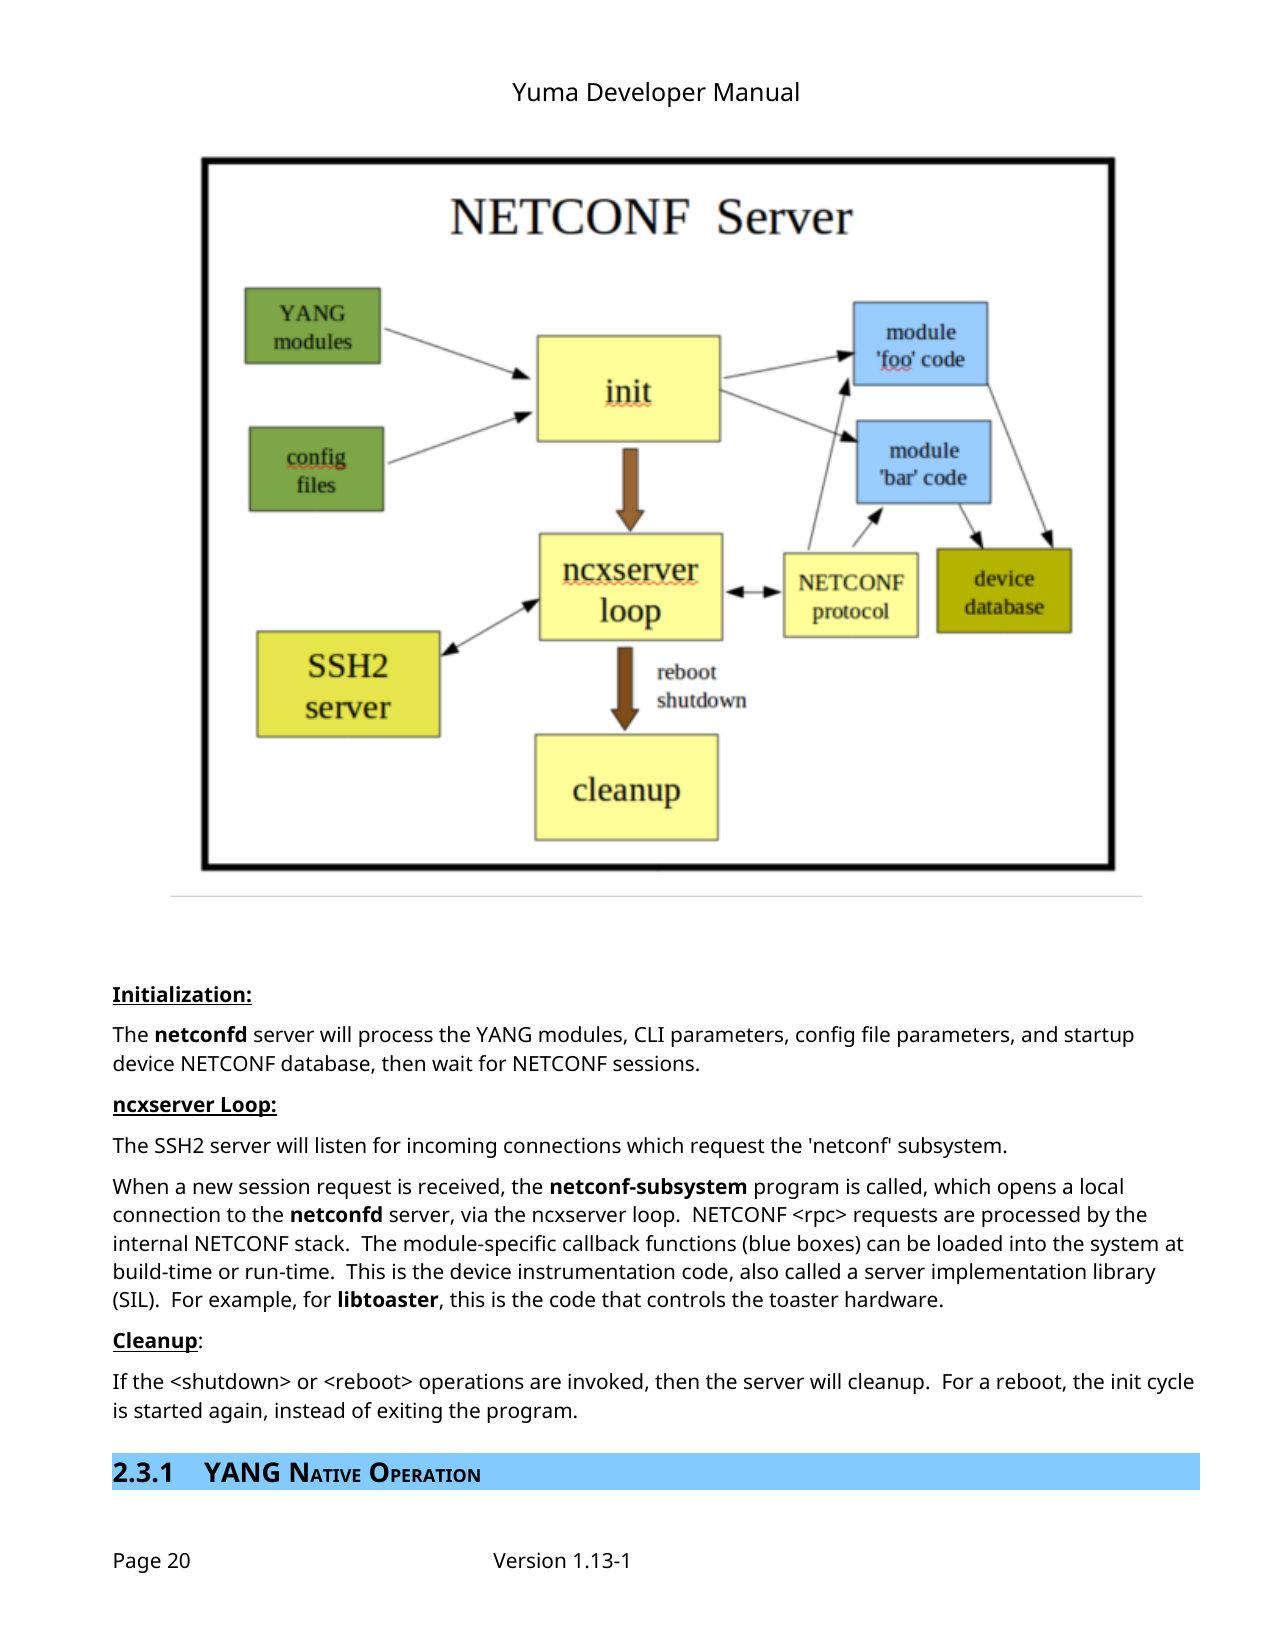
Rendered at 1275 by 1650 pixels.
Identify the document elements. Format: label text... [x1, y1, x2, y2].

subtitle YANG Native Operation [112, 1453, 1200, 1490]
text Cleanup: [112, 1327, 1200, 1355]
text If the <shutdown> or <reboot> operations are invoked, then the server will cleanup. For a reboot, the init cycle is started again, instead of exiting the program. [112, 1367, 1200, 1424]
picture [170, 138, 1143, 898]
text When a new session request is received, the netconf-subsystem program is called, which opens a local connection to the netconfd server, via the ncxserver loop. NETCONF <rpc> requests are processed by the internal NETCONF stack. The module-specific callback functions (blue boxes) can be loaded into the system at build-time or run-time. This is the device instrumentation code, also called a server implementation library (SIL). For example, for libtoaster, this is the code that controls the toaster hardware. [112, 1172, 1200, 1314]
text The netconfd server will process the YANG modules, CLI parameters, config file parameters, and startup device NETCONF database, then wait for NETCONF sessions. [112, 1021, 1200, 1077]
text Initialization: [112, 980, 1200, 1008]
text The SSH2 server will listen for incoming connections which request the 'netconf' subsystem. [112, 1131, 1200, 1159]
text ncxserver Loop: [112, 1090, 1200, 1118]
